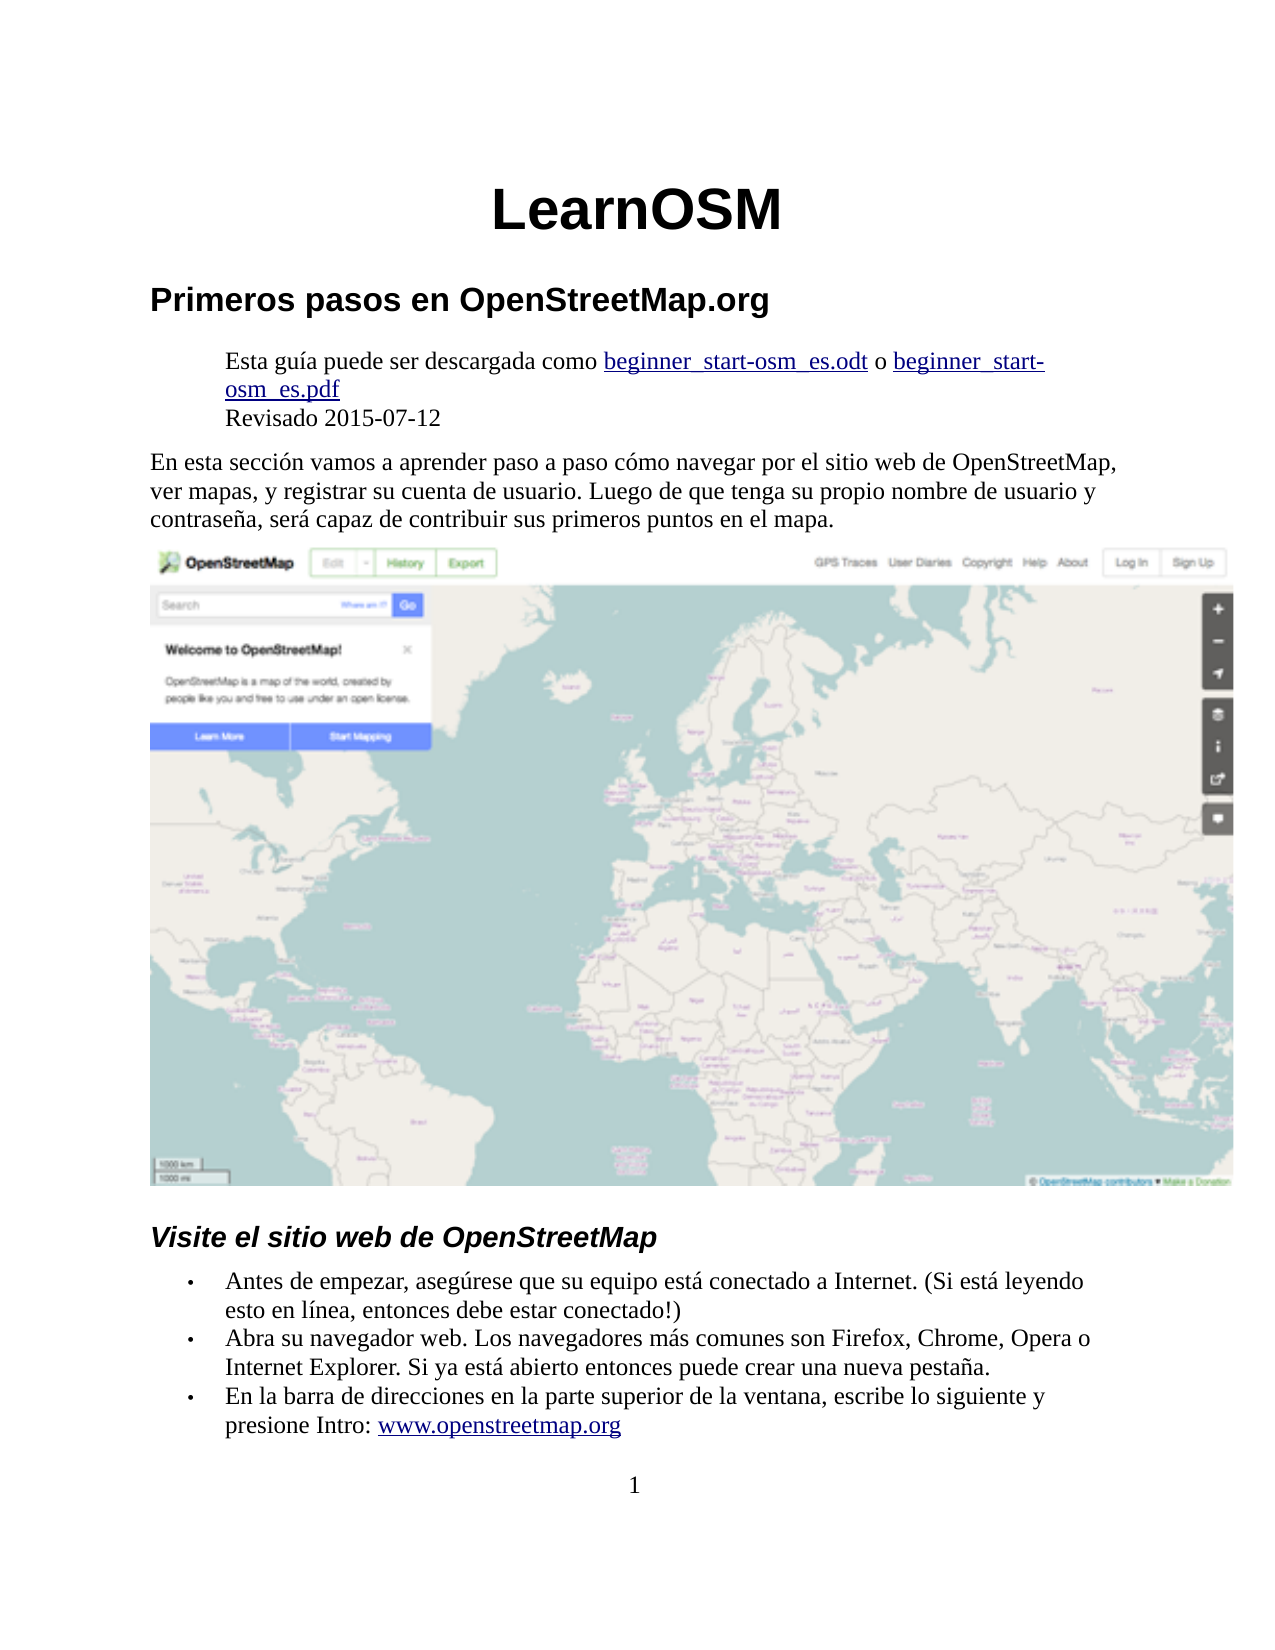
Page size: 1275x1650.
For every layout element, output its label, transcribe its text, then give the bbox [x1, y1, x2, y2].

picture [150, 542, 1234, 1186]
subtitle Primeros pasos en OpenStreetMap.org [150, 279, 1125, 318]
list Antes de empezar, asegúrese que su equipo está conectado a Internet. (Si está leyendo esto en línea, entonces debe estar conectado!) [187, 1266, 1125, 1323]
text Esta guía puede ser descargada como beginner_start-osm_es.odt o beginner_start-osm_es.pdf Revisado 2015-07-12 [225, 346, 1125, 432]
list Abra su navegador web. Los navegadores más comunes son Firefox, Chrome, Opera o Internet Explorer. Si ya está abierto entonces puede crear una nueva pestaña. [187, 1323, 1125, 1381]
list En la barra de direcciones en la parte superior de la ventana, escribe lo siguiente y presione Intro: www.openstreetmap.org [187, 1381, 1125, 1438]
text En esta sección vamos a aprender paso a paso cómo navegar por el sitio web de OpenStreetMap, ver mapas, y registrar su cuenta de usuario. Luego de que tenga su propio nombre de usuario y contraseña, será capaz de contribuir sus primeros puntos en el mapa. [150, 447, 1125, 533]
title LearnOSM [150, 175, 1125, 242]
subtitle Visite el sitio web de OpenStreetMap [150, 1220, 1125, 1253]
